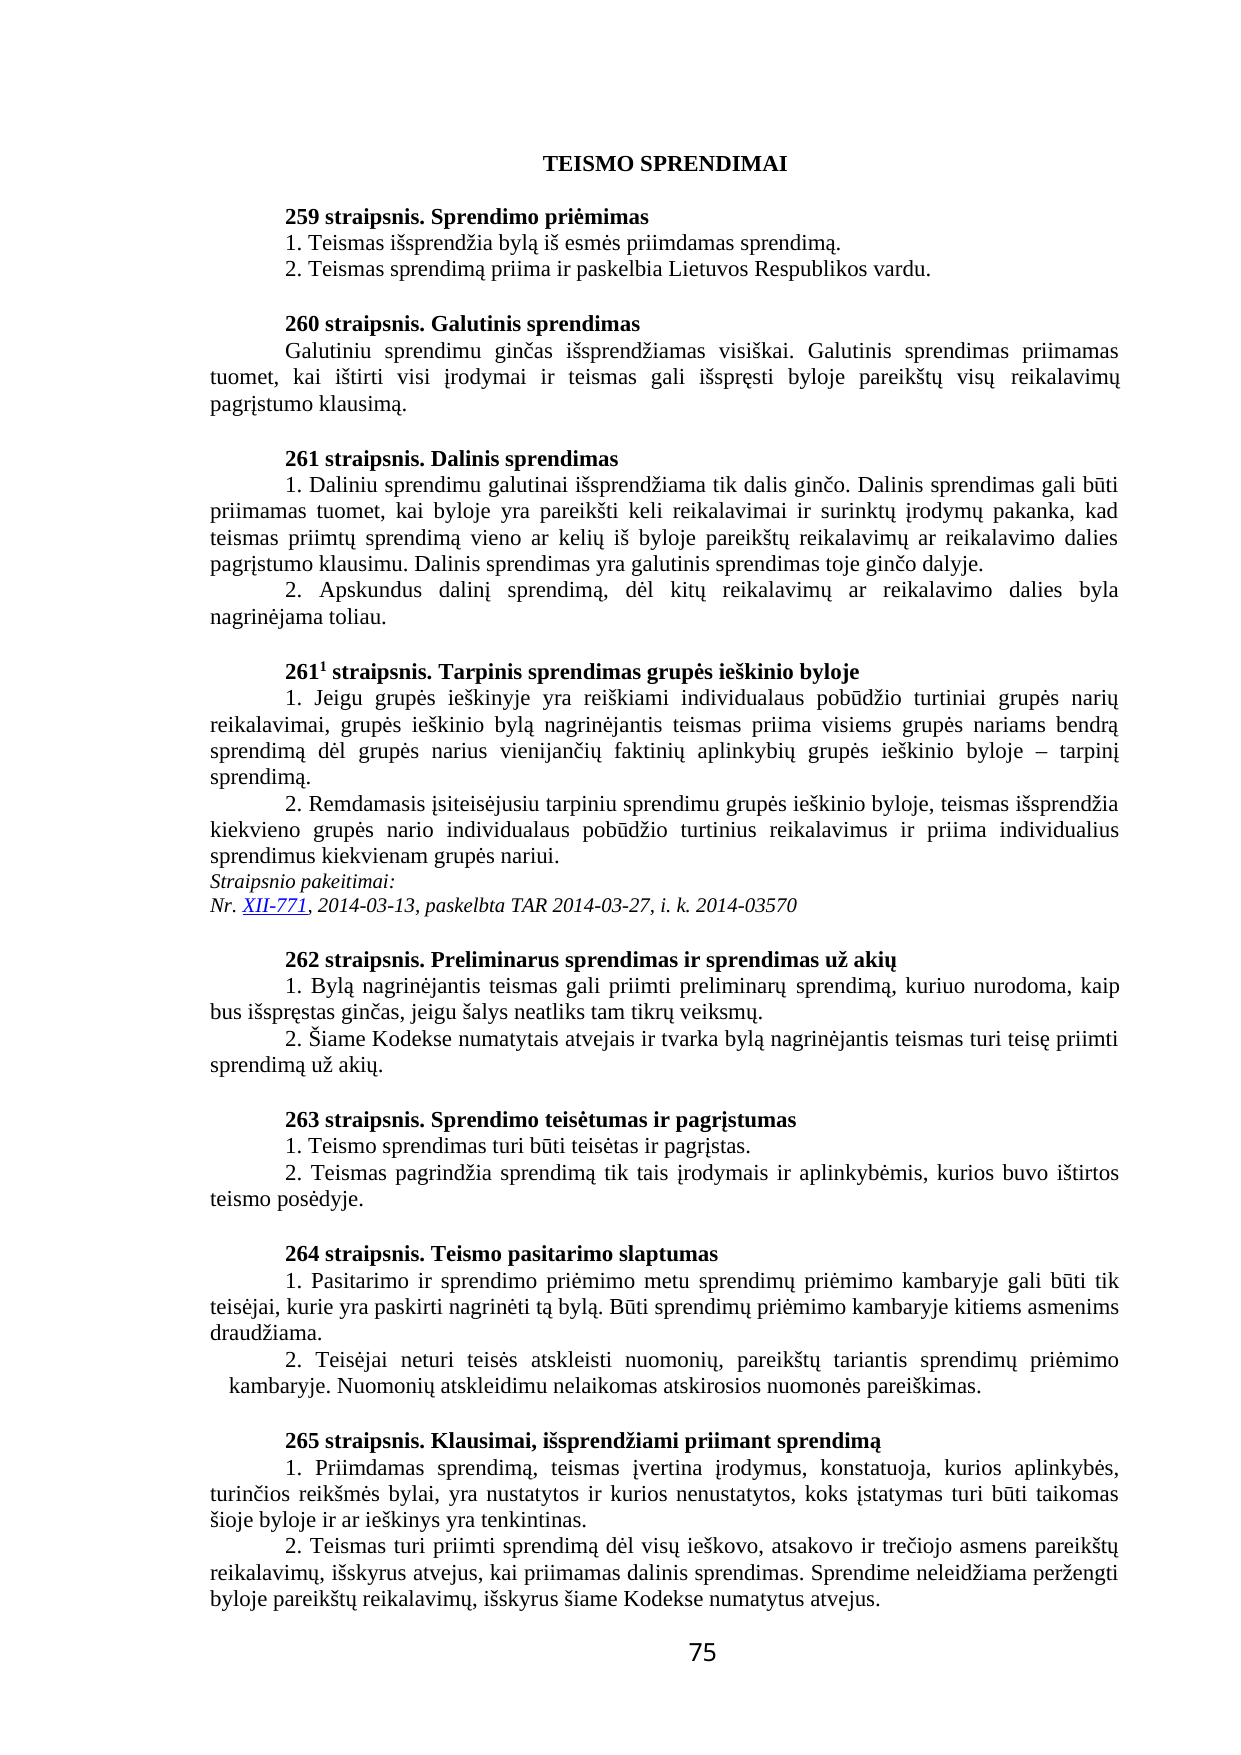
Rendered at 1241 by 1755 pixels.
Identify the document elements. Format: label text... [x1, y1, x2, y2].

text 2. Teisėjai neturi teisės atskleisti nuomonių, pareikštų tariantis sprendimų priėmimo kambaryje. Nuomonių atskleidimu nelaikomas atskirosios nuomonės pareiškimas. [229, 1346, 1120, 1398]
text 2. Teismas turi priimti sprendimą dėl visų ieškovo, atsakovo ir trečiojo asmens pareikštų reikalavimų, išskyrus atvejus, kai priimamas dalinis sprendimas. Sprendime neleidžiama peržengti byloje pareikštų reikalavimų, išskyrus šiame Kodekse numatytus atvejus. [210, 1533, 1120, 1612]
text TEISMO Sprendimai [210, 150, 1120, 176]
text 262 straipsnis. Preliminarus sprendimas ir sprendimas už akių [210, 946, 1120, 972]
text 1. Daliniu sprendimu galutinai išsprendžiama tik dalis ginčo. Dalinis sprendimas gali būti priimamas tuomet, kai byloje yra pareikšti keli reikalavimai ir surinktų įrodymų pakanka, kad teismas priimtų sprendimą vieno ar kelių iš byloje pareikštų reikalavimų ar reikalavimo dalies pagrįstumo klausimu. Dalinis sprendimas yra galutinis sprendimas toje ginčo dalyje. [210, 471, 1120, 576]
text 2. Apskundus dalinį sprendimą, dėl kitų reikalavimų ar reikalavimo dalies byla nagrinėjama toliau. [210, 576, 1120, 629]
text 1. Pasitarimo ir sprendimo priėmimo metu sprendimų priėmimo kambaryje gali būti tik teisėjai, kurie yra paskirti nagrinėti tą bylą. Būti sprendimų priėmimo kambaryje kitiems asmenims draudžiama. [210, 1267, 1120, 1346]
text 2. Teismas pagrindžia sprendimą tik tais įrodymais ir aplinkybėmis, kurios buvo ištirtos teismo posėdyje. [210, 1159, 1120, 1212]
text Galutiniu sprendimu ginčas išsprendžiamas visiškai. Galutinis sprendimas priimamas tuomet, kai ištirti visi įrodymai ir teismas gali išspręsti byloje pareikštų visų reikalavimų pagrįstumo klausimą. [210, 337, 1120, 416]
text 1. Teismo sprendimas turi būti teisėtas ir pagrįstas. [210, 1132, 1120, 1159]
text 2. Remdamasis įsiteisėjusiu tarpiniu sprendimu grupės ieškinio byloje, teismas išsprendžia kiekvieno grupės nario individualaus pobūdžio turtinius reikalavimus ir priima individualius sprendimus kiekvienam grupės nariui. [210, 790, 1120, 869]
text 260 straipsnis. Galutinis sprendimas [210, 311, 1120, 337]
text 1. Bylą nagrinėjantis teismas gali priimti preliminarų sprendimą, kuriuo nurodoma, kaip bus išspręstas ginčas, jeigu šalys neatliks tam tikrų veiksmų. [210, 972, 1120, 1025]
text 2. Šiame Kodekse numatytais atvejais ir tvarka bylą nagrinėjantis teismas turi teisę priimti sprendimą už akių. [210, 1025, 1120, 1077]
text 265 straipsnis. Klausimai, išsprendžiami priimant sprendimą [210, 1427, 1120, 1453]
text 261 straipsnis. Dalinis sprendimas [210, 445, 1120, 471]
text 2. Teismas sprendimą priima ir paskelbia Lietuvos Respublikos vardu. [210, 255, 1120, 282]
text Nr. XII-771, 2014-03-13, paskelbta TAR 2014-03-27, i. k. 2014-03570 [210, 893, 1120, 917]
text 1. Priimdamas sprendimą, teismas įvertina įrodymus, konstatuoja, kurios aplinkybės, turinčios reikšmės bylai, yra nustatytos ir kurios nenustatytos, koks įstatymas turi būti taikomas šioje byloje ir ar ieškinys yra tenkintinas. [210, 1453, 1120, 1533]
text 1. Teismas išsprendžia bylą iš esmės priimdamas sprendimą. [210, 229, 1120, 255]
text 263 straipsnis. Sprendimo teisėtumas ir pagrįstumas [210, 1106, 1120, 1132]
text 1. Jeigu grupės ieškinyje yra reiškiami individualaus pobūdžio turtiniai grupės narių reikalavimai, grupės ieškinio bylą nagrinėjantis teismas priima visiems grupės nariams bendrą sprendimą dėl grupės narius vienijančių faktinių aplinkybių grupės ieškinio byloje – tarpinį sprendimą. [210, 684, 1120, 790]
text 2611 straipsnis. Tarpinis sprendimas grupės ieškinio byloje [210, 658, 1120, 684]
text 264 straipsnis. Teismo pasitarimo slaptumas [210, 1240, 1120, 1267]
text 259 straipsnis. Sprendimo priėmimas [210, 203, 1120, 229]
text Straipsnio pakeitimai: [210, 869, 1120, 893]
